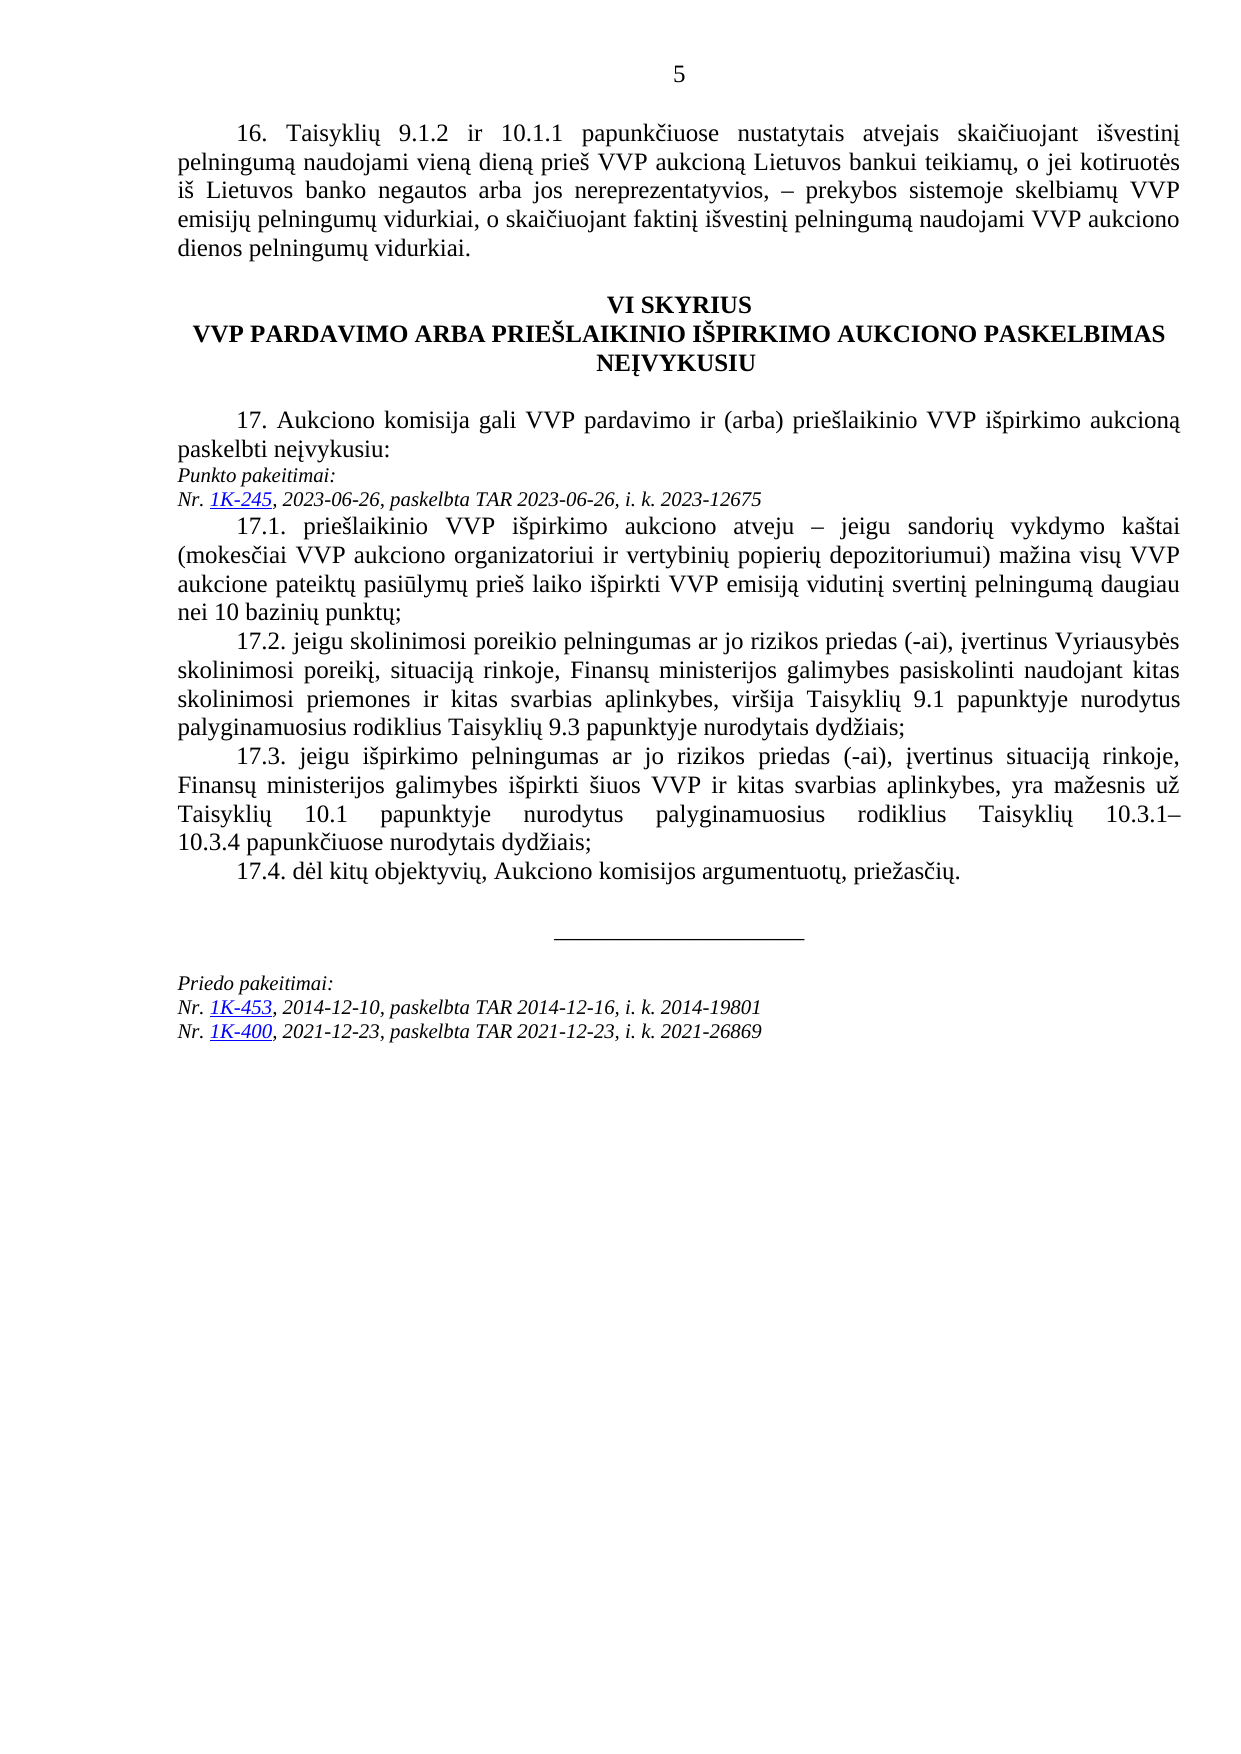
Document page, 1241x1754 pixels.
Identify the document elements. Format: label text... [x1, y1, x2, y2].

text 17.1. priešlaikinio VVP išpirkimo aukciono atveju – jeigu sandorių vykdymo kaštai (mokesčiai VVP aukciono organizatoriui ir vertybinių popierių depozitoriumui) mažina visų VVP aukcione pateiktų pasiūlymų prieš laiko išpirkti VVP emisiją vidutinį svertinį pelningumą daugiau nei 10 bazinių punktų; [177, 511, 1181, 626]
text Nr. 1K-400, 2021-12-23, paskelbta TAR 2021-12-23, i. k. 2021-26869 [177, 1019, 1181, 1043]
text Nr. 1K-245, 2023-06-26, paskelbta TAR 2023-06-26, i. k. 2023-12675 [177, 487, 1181, 511]
text VI SKYRIUS [177, 291, 1181, 319]
text Nr. 1K-453, 2014-12-10, paskelbta TAR 2014-12-16, i. k. 2014-19801 [177, 995, 1181, 1019]
text 17.3. jeigu išpirkimo pelningumas ar jo rizikos priedas (-ai), įvertinus situaciją rinkoje, Finansų ministerijos galimybes išpirkti šiuos VVP ir kitas svarbias aplinkybes, yra mažesnis už Taisyklių 10.1 papunktyje nurodytus palyginamuosius rodiklius Taisyklių 10.3.1–10.3.4 papunkčiuose nurodytais dydžiais; [177, 741, 1181, 856]
text Priedo pakeitimai: [177, 971, 1181, 995]
text 17.2. jeigu skolinimosi poreikio pelningumas ar jo rizikos priedas (-ai), įvertinus Vyriausybės skolinimosi poreikį, situaciją rinkoje, Finansų ministerijos galimybes pasiskolinti naudojant kitas skolinimosi priemones ir kitas svarbias aplinkybes, viršija Taisyklių 9.1 papunktyje nurodytus palyginamuosius rodiklius Taisyklių 9.3 papunktyje nurodytais dydžiais; [177, 626, 1181, 741]
text 17. Aukciono komisija gali VVP pardavimo ir (arba) priešlaikinio VVP išpirkimo aukcioną paskelbti neįvykusiu: [177, 406, 1181, 463]
text ____________________ [177, 914, 1181, 942]
text Punkto pakeitimai: [177, 463, 1181, 487]
text 17.4. dėl kitų objektyvių, Aukciono komisijos argumentuotų, priežasčių. [177, 856, 1181, 885]
text VVP PARDAVIMO ARBA PRIEŠLAIKINIO IŠPIRKIMO AUKCIONO PASKELBIMAS NEĮVYKUSIU [177, 319, 1181, 377]
text 16. Taisyklių 9.1.2 ir 10.1.1 papunkčiuose nustatytais atvejais skaičiuojant išvestinį pelningumą naudojami vieną dieną prieš VVP aukcioną Lietuvos bankui teikiamų, o jei kotiruotės iš Lietuvos banko negautos arba jos nereprezentatyvios, – prekybos sistemoje skelbiamų VVP emisijų pelningumų vidurkiai, o skaičiuojant faktinį išvestinį pelningumą naudojami VVP aukciono dienos pelningumų vidurkiai. [177, 118, 1181, 262]
